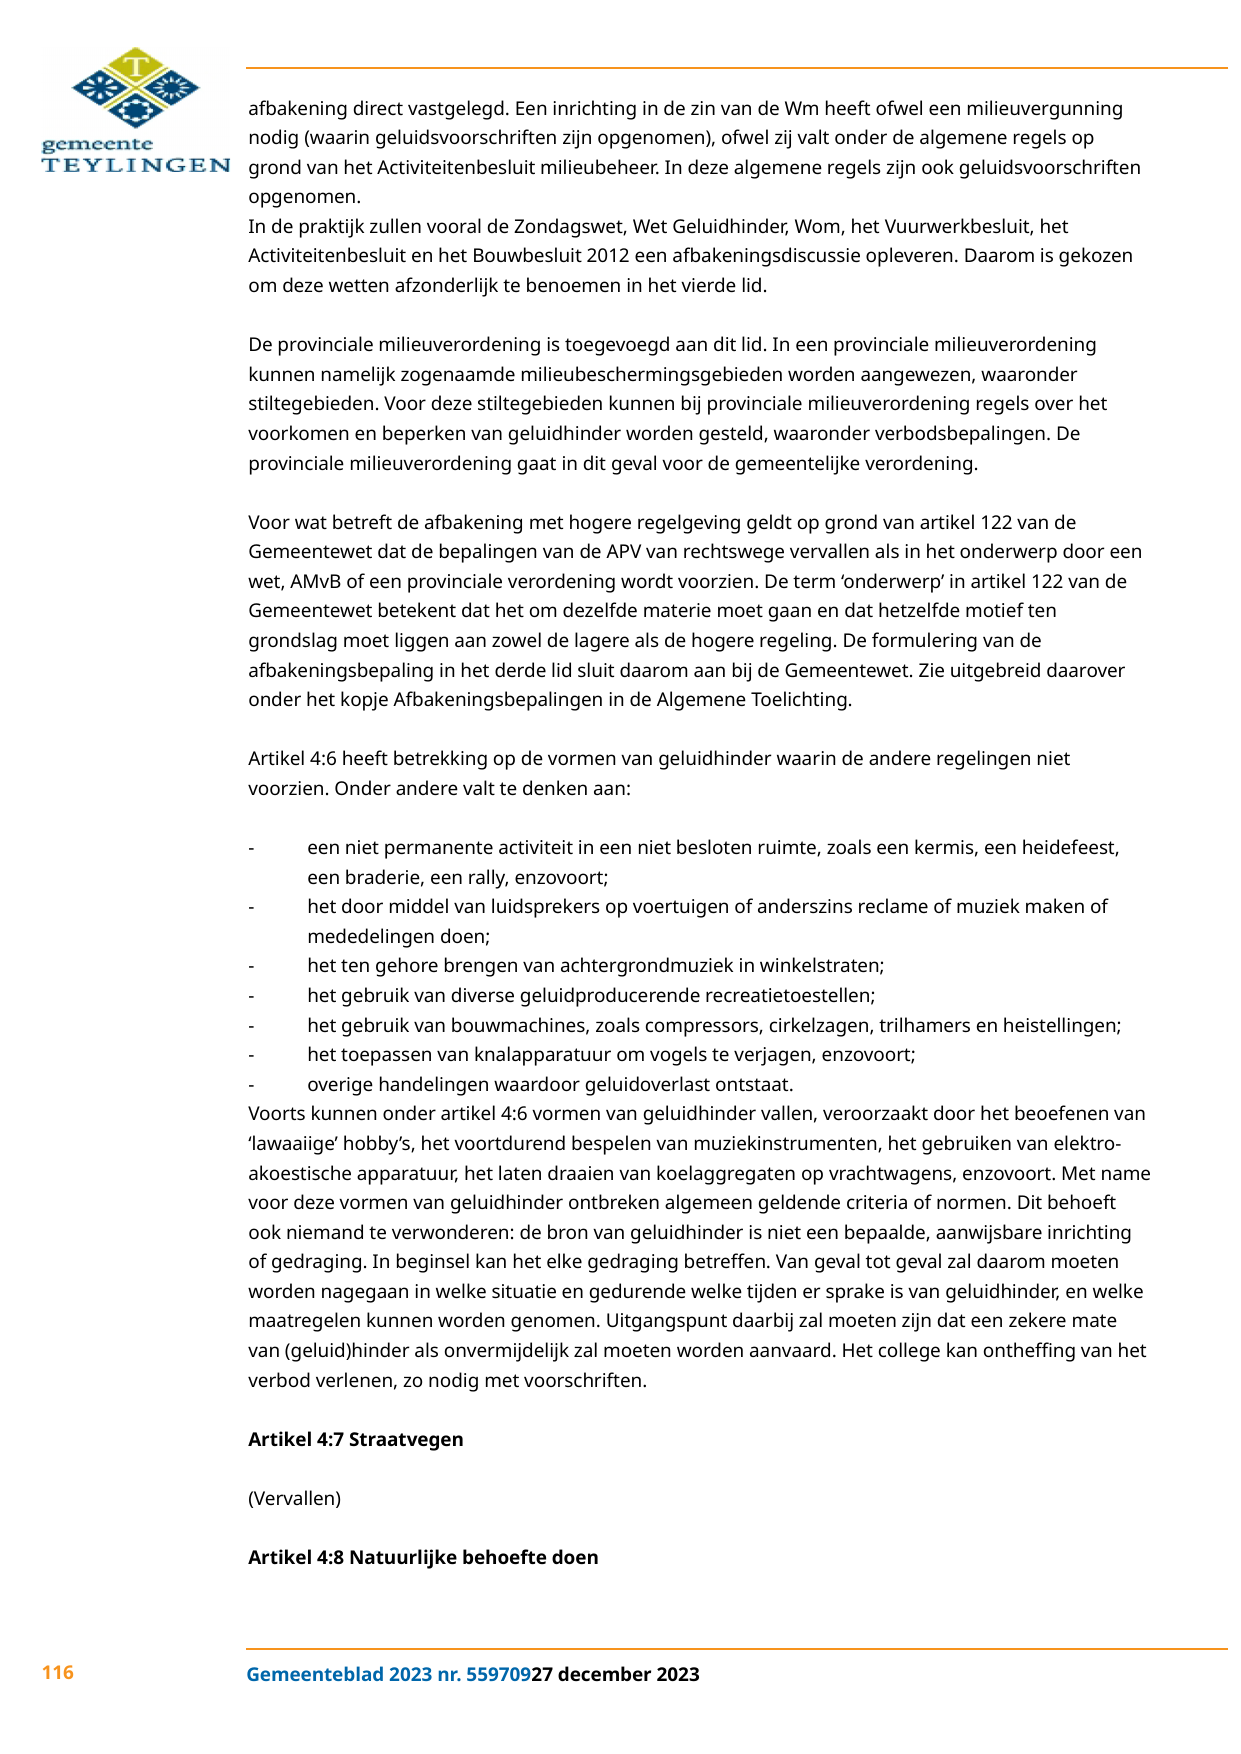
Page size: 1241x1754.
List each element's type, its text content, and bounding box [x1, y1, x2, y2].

text De provinciale milieuverordening is toegevoegd aan dit lid. In een provinciale milieuverordening kunnen namelijk zogenaamde milieubeschermingsgebieden worden aangewezen, waaronder stiltegebieden. Voor deze stiltegebieden kunnen bij provinciale milieuverordening regels over het voorkomen en beperken van geluidhinder worden gesteld, waaronder verbodsbepalingen. De provinciale milieuverordening gaat in dit geval voor de gemeentelijke verordening. [248, 331, 1152, 476]
list het gebruik van diverse geluidproducerende recreatietoestellen; [248, 982, 1152, 1008]
text Artikel 4:8 Natuurlijke behoefte doen [248, 1544, 1152, 1570]
text In de praktijk zullen vooral de Zondagswet, Wet Geluidhinder, Wom, het Vuurwerkbesluit, het Activiteitenbesluit en het Bouwbesluit 2012 een afbakeningsdiscussie opleveren. Daarom is gekozen om deze wetten afzonderlijk te benoemen in het vierde lid. [248, 213, 1152, 298]
list het door middel van luidsprekers op voertuigen of anderszins reclame of muziek maken of mededelingen doen; [248, 893, 1152, 949]
text Artikel 4:7 Straatvegen [248, 1426, 1152, 1452]
text Voorts kunnen onder artikel 4:6 vormen van geluidhinder vallen, veroorzaakt door het beoefenen van ‘lawaaiige’ hobby’s, het voortdurend bespelen van muziekinstrumenten, het gebruiken van elektro-akoestische apparatuur, het laten draaien van koelaggregaten op vrachtwagens, enzovoort. Met name voor deze vormen van geluidhinder ontbreken algemeen geldende criteria of normen. Dit behoeft ook niemand te verwonderen: de bron van geluidhinder is niet een bepaalde, aanwijsbare inrichting of gedraging. In beginsel kan het elke gedraging betreffen. Van geval tot geval zal daarom moeten worden nagegaan in welke situatie en gedurende welke tijden er sprake is van geluidhinder, en welke maatregelen kunnen worden genomen. Uitgangspunt daarbij zal moeten zijn dat een zekere mate van (geluid)hinder als onvermijdelijk zal moeten worden aanvaard. Het college kan ontheffing van het verbod verlenen, zo nodig met voorschriften. [248, 1101, 1152, 1393]
text Artikel 4:6 heeft betrekking op de vormen van geluidhinder waarin de andere regelingen niet voorzien. Onder andere valt te denken aan: [248, 746, 1152, 801]
list overige handelingen waardoor geluidoverlast ontstaat. [248, 1071, 1152, 1097]
picture [41, 47, 231, 172]
text Voor wat betreft de afbakening met hogere regelgeving geldt op grond van artikel 122 van de Gemeentewet dat de bepalingen van de APV van rechtswege vervallen als in het onderwerp door een wet, AMvB of een provinciale verordening wordt voorzien. De term ‘onderwerp’ in artikel 122 van de Gemeentewet betekent dat het om dezelfde materie moet gaan en dat hetzelfde motief ten grondslag moet liggen aan zowel de lagere als de hogere regeling. De formulering van de afbakeningsbepaling in het derde lid sluit daarom aan bij de Gemeentewet. Zie uitgebreid daarover onder het kopje Afbakeningsbepalingen in de Algemene Toelichting. [248, 509, 1152, 712]
text afbakening direct vastgelegd. Een inrichting in de zin van de Wm heeft ofwel een milieuvergunning nodig (waarin geluidsvoorschriften zijn opgenomen), ofwel zij valt onder de algemene regels op grond van het Activiteitenbesluit milieubeheer. In deze algemene regels zijn ook geluidsvoorschriften opgenomen. [248, 95, 1152, 209]
list het ten gehore brengen van achtergrondmuziek in winkelstraten; [248, 953, 1152, 978]
list het toepassen van knalapparatuur om vogels te verjagen, enzovoort; [248, 1041, 1152, 1067]
list een niet permanente activiteit in een niet besloten ruimte, zoals een kermis, een heidefeest, een braderie, een rally, enzovoort; [248, 834, 1152, 890]
list het gebruik van bouwmachines, zoals compressors, cirkelzagen, trilhamers en heistellingen; [248, 1012, 1152, 1038]
text (Vervallen) [248, 1485, 1152, 1511]
